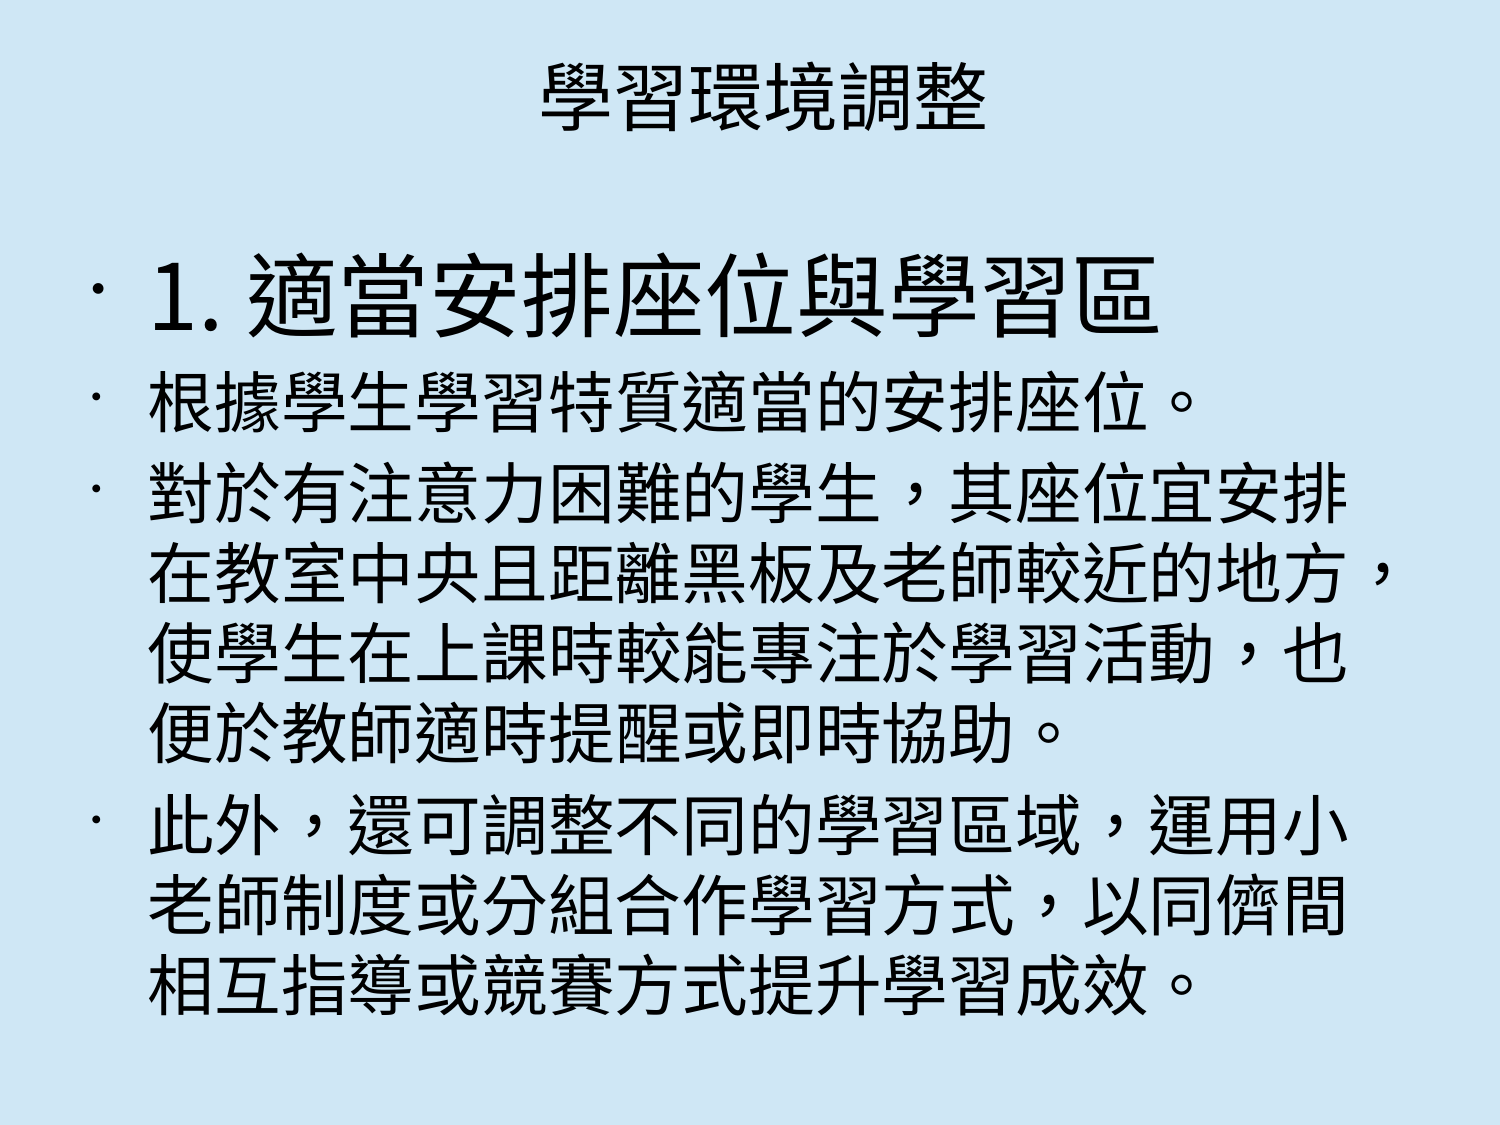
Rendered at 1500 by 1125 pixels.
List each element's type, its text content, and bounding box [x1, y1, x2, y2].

list 1.適當安排座位與學習區 根據學生學習特質適當的安排座位。 對於有注意力困難的學生，其座位宜安排在教室中央且距離黑板及老師較近的地方，使學生在上課時較能專注於學習活動，也便於教師適時提醒或即時協助。 此外，還可調整不同的學習區域，運用小老師制度或分組合作學習方式，以同儕間相互指導或競賽方式提升學習成效。 [76, 231, 1427, 1106]
title 學習環境調整 [88, 42, 1439, 231]
